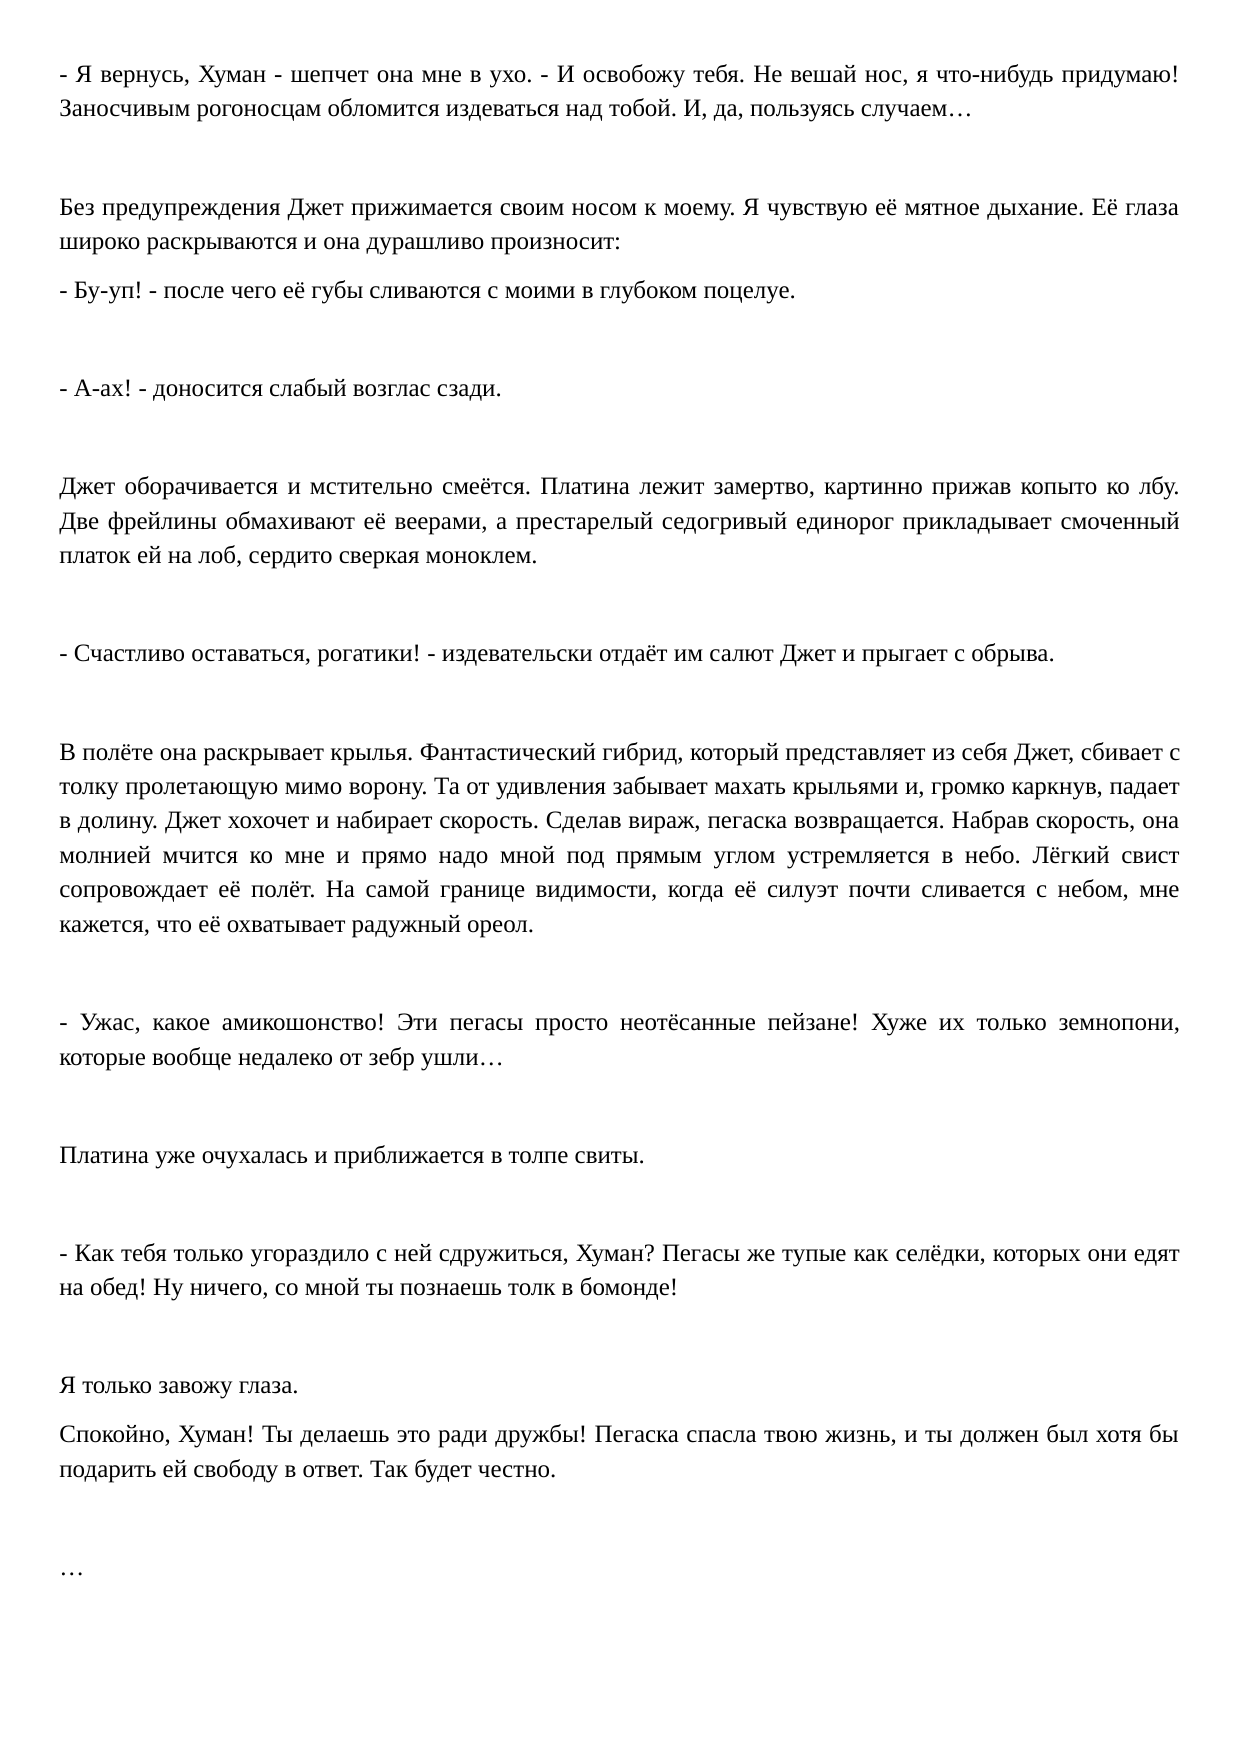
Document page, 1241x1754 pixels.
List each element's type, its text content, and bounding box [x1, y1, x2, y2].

text - Ужас, какое амикошонство! Эти пегасы просто неотёсанные пейзане! Хуже их только земнопони, которые вообще недалеко от зебр ушли… [59, 1007, 1181, 1070]
text - А-ах! - доносится слабый возглас сзади. [59, 373, 1181, 402]
text - Как тебя только угораздило с ней сдружиться, Хуман? Пегасы же тупые как селёдки, которых они едят на обед! Ну ничего, со мной ты познаешь толк в бомонде! [59, 1238, 1181, 1301]
text - Счастливо оставаться, рогатики! - издевательски отдаёт им салют Джет и прыгает с обрыва. [59, 638, 1181, 667]
text Я только завожу глаза. [59, 1371, 1181, 1399]
text В полёте она раскрывает крылья. Фантастический гибрид, который представляет из себя Джет, сбивает с толку пролетающую мимо ворону. Та от удивления забывает махать крыльями и, громко каркнув, падает в долину. Джет хохочет и набирает скорость. Сделав вираж, пегаска возвращается. Набрав скорость, она молнией мчится ко мне и прямо надо мной под прямым углом устремляется в небо. Лёгкий свист сопровождает её полёт. На самой границе видимости, когда её силуэт почти сливается с небом, мне кажется, что её охватывает радужный ореол. [59, 737, 1181, 938]
text Платина уже очухалась и приближается в толпе свиты. [59, 1140, 1181, 1168]
text Без предупреждения Джет прижимается своим носом к моему. Я чувствую её мятное дыхание. Её глаза широко раскрываются и она дурашливо произносит: [59, 192, 1181, 255]
text - Я вернусь, Хуман - шепчет она мне в ухо. - И освобожу тебя. Не вешай нос, я что-нибудь придумаю! Заносчивым рогоносцам обломится издеваться над тобой. И, да, пользуясь случаем… [59, 59, 1181, 122]
text Спокойно, Хуман! Ты делаешь это ради дружбы! Пегаска спасла твою жизнь, и ты должен был хотя бы подарить ей свободу в ответ. Так будет честно. [59, 1419, 1181, 1483]
text - Бу-уп! - после чего её губы сливаются с моими в глубоком поцелуе. [59, 275, 1181, 304]
text … [59, 1552, 1181, 1581]
text Джет оборачивается и мстительно смеётся. Платина лежит замертво, картинно прижав копыто ко лбу. Две фрейлины обмахивают её веерами, а престарелый седогривый единорог прикладывает смоченный платок ей на лоб, сердито сверкая моноклем. [59, 471, 1181, 569]
